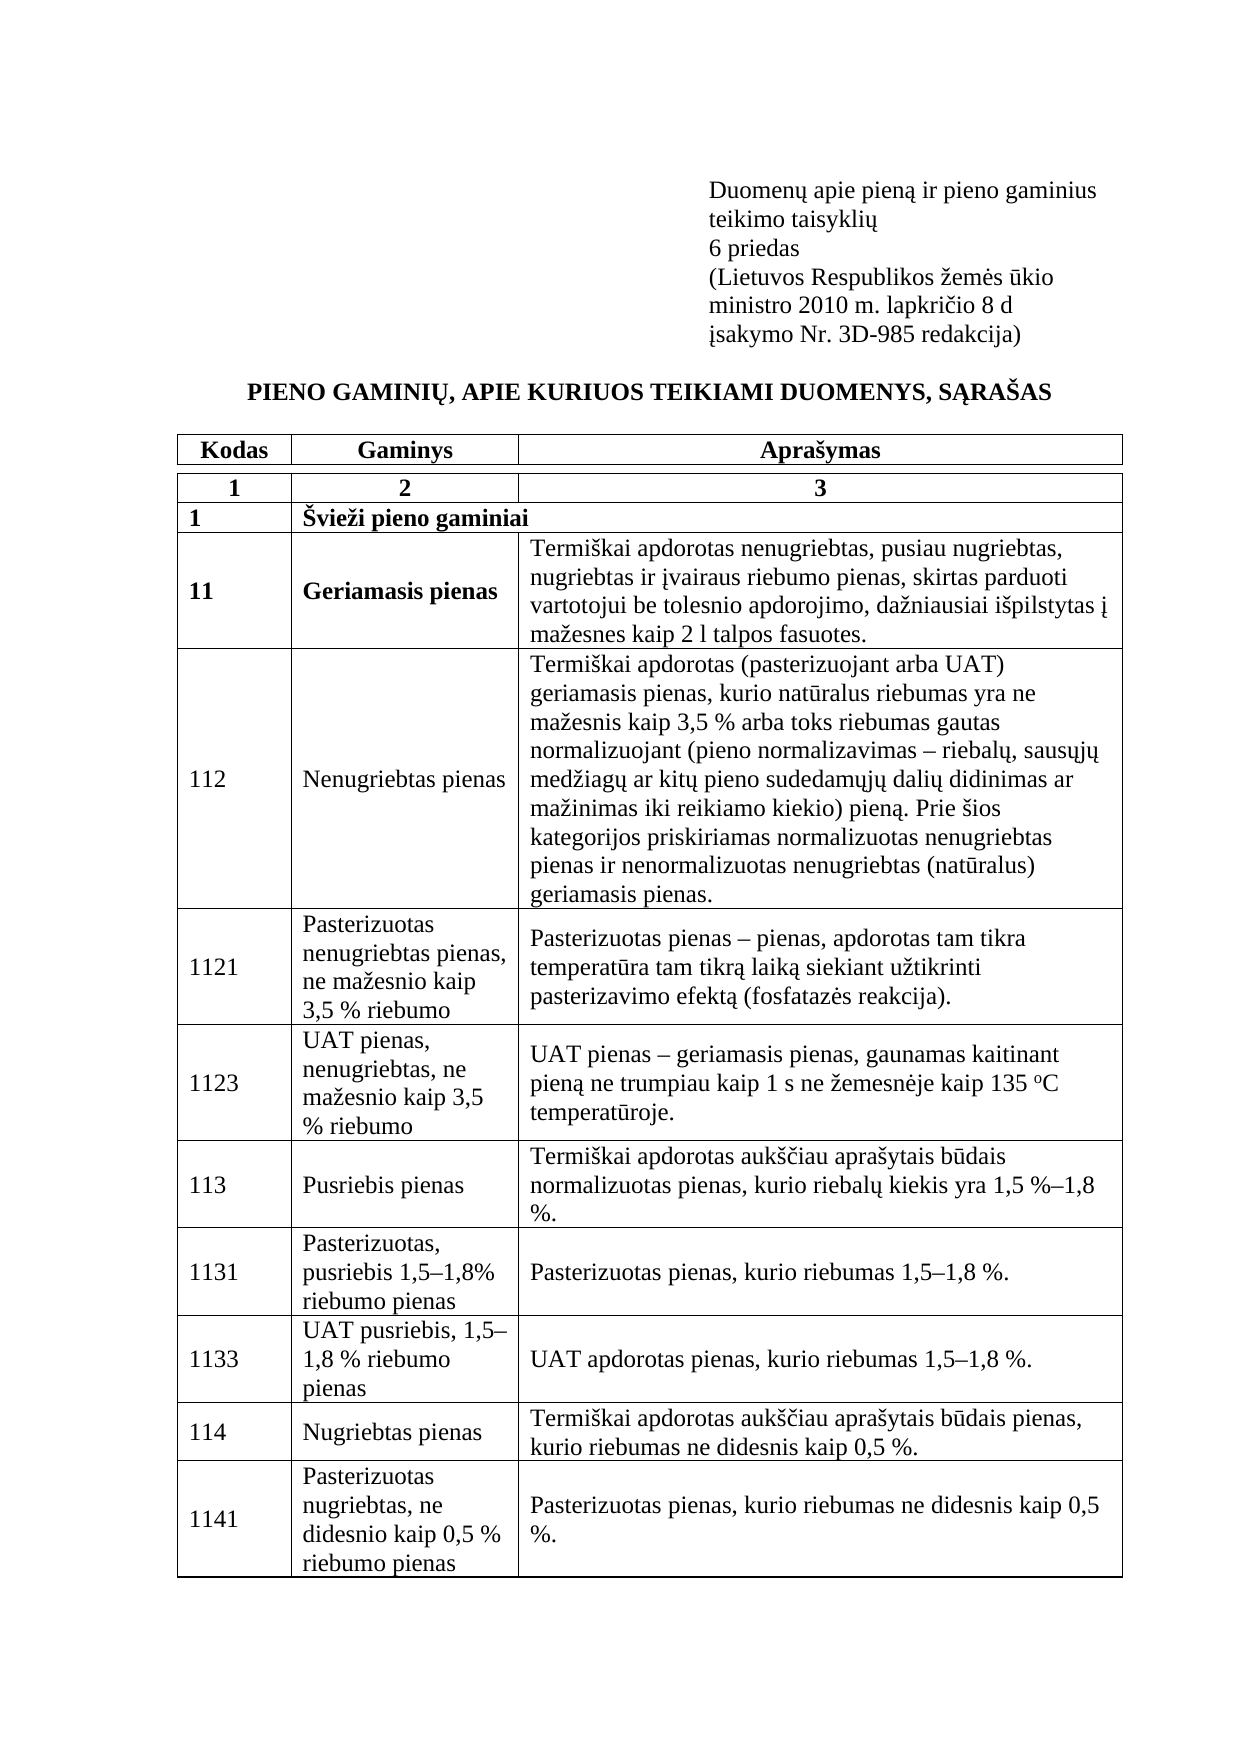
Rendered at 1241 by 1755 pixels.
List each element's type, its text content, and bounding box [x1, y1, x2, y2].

table_cell Pasterizuotas nenugriebtas pienas, ne mažesnio kaip 3,5 % riebumo [292, 909, 518, 1024]
table_cell 1 [178, 503, 291, 532]
table_cell 1121 [178, 909, 291, 1024]
table_cell 114 [178, 1403, 291, 1460]
table_cell Pasterizuotas pienas, kurio riebumas ne didesnis kaip 0,5 %. [519, 1461, 1122, 1576]
table_cell 2 [292, 474, 518, 502]
text įsakymo Nr. 3D-985 redakcija) [177, 319, 1122, 348]
table_cell 1123 [178, 1025, 291, 1140]
table_cell [291, 465, 518, 472]
table_cell 11 [178, 533, 291, 648]
text Duomenų apie pieną ir pieno gaminius [709, 176, 1122, 204]
text pieno Gaminių, apie kuriuos teikiami duomenys, Sąrašas [177, 377, 1122, 406]
text 6 priedas [177, 233, 1122, 262]
table_header Kodas [178, 435, 291, 464]
table_cell 1141 [178, 1461, 291, 1576]
table_cell Termiškai apdorotas aukščiau aprašytais būdais normalizuotas pienas, kurio riebalų kiekis yra 1,5 %–1,8 %. [519, 1141, 1122, 1227]
table_header Gaminys [292, 435, 518, 464]
table_cell UAT pusriebis, 1,5–1,8 % riebumo pienas [292, 1316, 518, 1402]
table_cell Geriamasis pienas [292, 533, 518, 648]
table_cell Termiškai apdorotas (pasterizuojant arba UAT) geriamasis pienas, kurio natūralus riebumas yra ne mažesnis kaip 3,5 % arba toks riebumas gautas normalizuojant (pieno normalizavimas – riebalų, sausųjų medžiagų ar kitų pieno sudedamųjų dalių didinimas ar mažinimas iki reikiamo kiekio) pieną. Prie šios kategorijos priskiriamas normalizuotas nenugriebtas pienas ir nenormalizuotas nenugriebtas (natūralus) geriamasis pienas. [519, 649, 1122, 908]
table_cell Termiškai apdorotas aukščiau aprašytais būdais pienas, kurio riebumas ne didesnis kaip 0,5 %. [519, 1403, 1122, 1460]
text (Lietuvos Respublikos žemės ūkio [177, 262, 1122, 291]
table_cell 113 [178, 1141, 291, 1227]
table_header Aprašymas [519, 435, 1122, 464]
text ministro 2010 m. lapkričio 8 d [177, 291, 1122, 319]
table_cell 112 [178, 649, 291, 908]
table_cell [519, 465, 1122, 472]
table_cell Pusriebis pienas [292, 1141, 518, 1227]
table_cell Termiškai apdorotas nenugriebtas, pusiau nugriebtas, nugriebtas ir įvairaus riebumo pienas, skirtas parduoti vartotojui be tolesnio apdorojimo, dažniausiai išpilstytas į mažesnes kaip 2 l talpos fasuotes. [519, 533, 1122, 648]
text teikimo taisyklių [177, 204, 1122, 233]
table_cell Pasterizuotas pienas, kurio riebumas 1,5–1,8 %. [519, 1228, 1122, 1314]
table_cell [177, 465, 291, 472]
table_cell Nugriebtas pienas [292, 1403, 518, 1460]
table_cell 1 [178, 474, 291, 502]
table_cell 1131 [178, 1228, 291, 1314]
table_cell Pasterizuotas pienas – pienas, apdorotas tam tikra temperatūra tam tikrą laiką siekiant užtikrinti pasterizavimo efektą (fosfatazės reakcija). [519, 909, 1122, 1024]
table_cell UAT pienas – geriamasis pienas, gaunamas kaitinant pieną ne trumpiau kaip 1 s ne žemesnėje kaip 135 oC temperatūroje. [519, 1025, 1122, 1140]
table_cell Švieži pieno gaminiai [292, 503, 1122, 532]
table_cell UAT apdorotas pienas, kurio riebumas 1,5–1,8 %. [519, 1316, 1122, 1402]
table_cell Nenugriebtas pienas [292, 649, 518, 908]
table_cell UAT pienas, nenugriebtas, ne mažesnio kaip 3,5 % riebumo [292, 1025, 518, 1140]
table_cell Pasterizuotas, pusriebis 1,5–1,8% riebumo pienas [292, 1228, 518, 1314]
table_cell 1133 [178, 1316, 291, 1402]
table_cell 3 [519, 474, 1122, 502]
table_cell Pasterizuotas nugriebtas, ne didesnio kaip 0,5 % riebumo pienas [292, 1461, 518, 1576]
